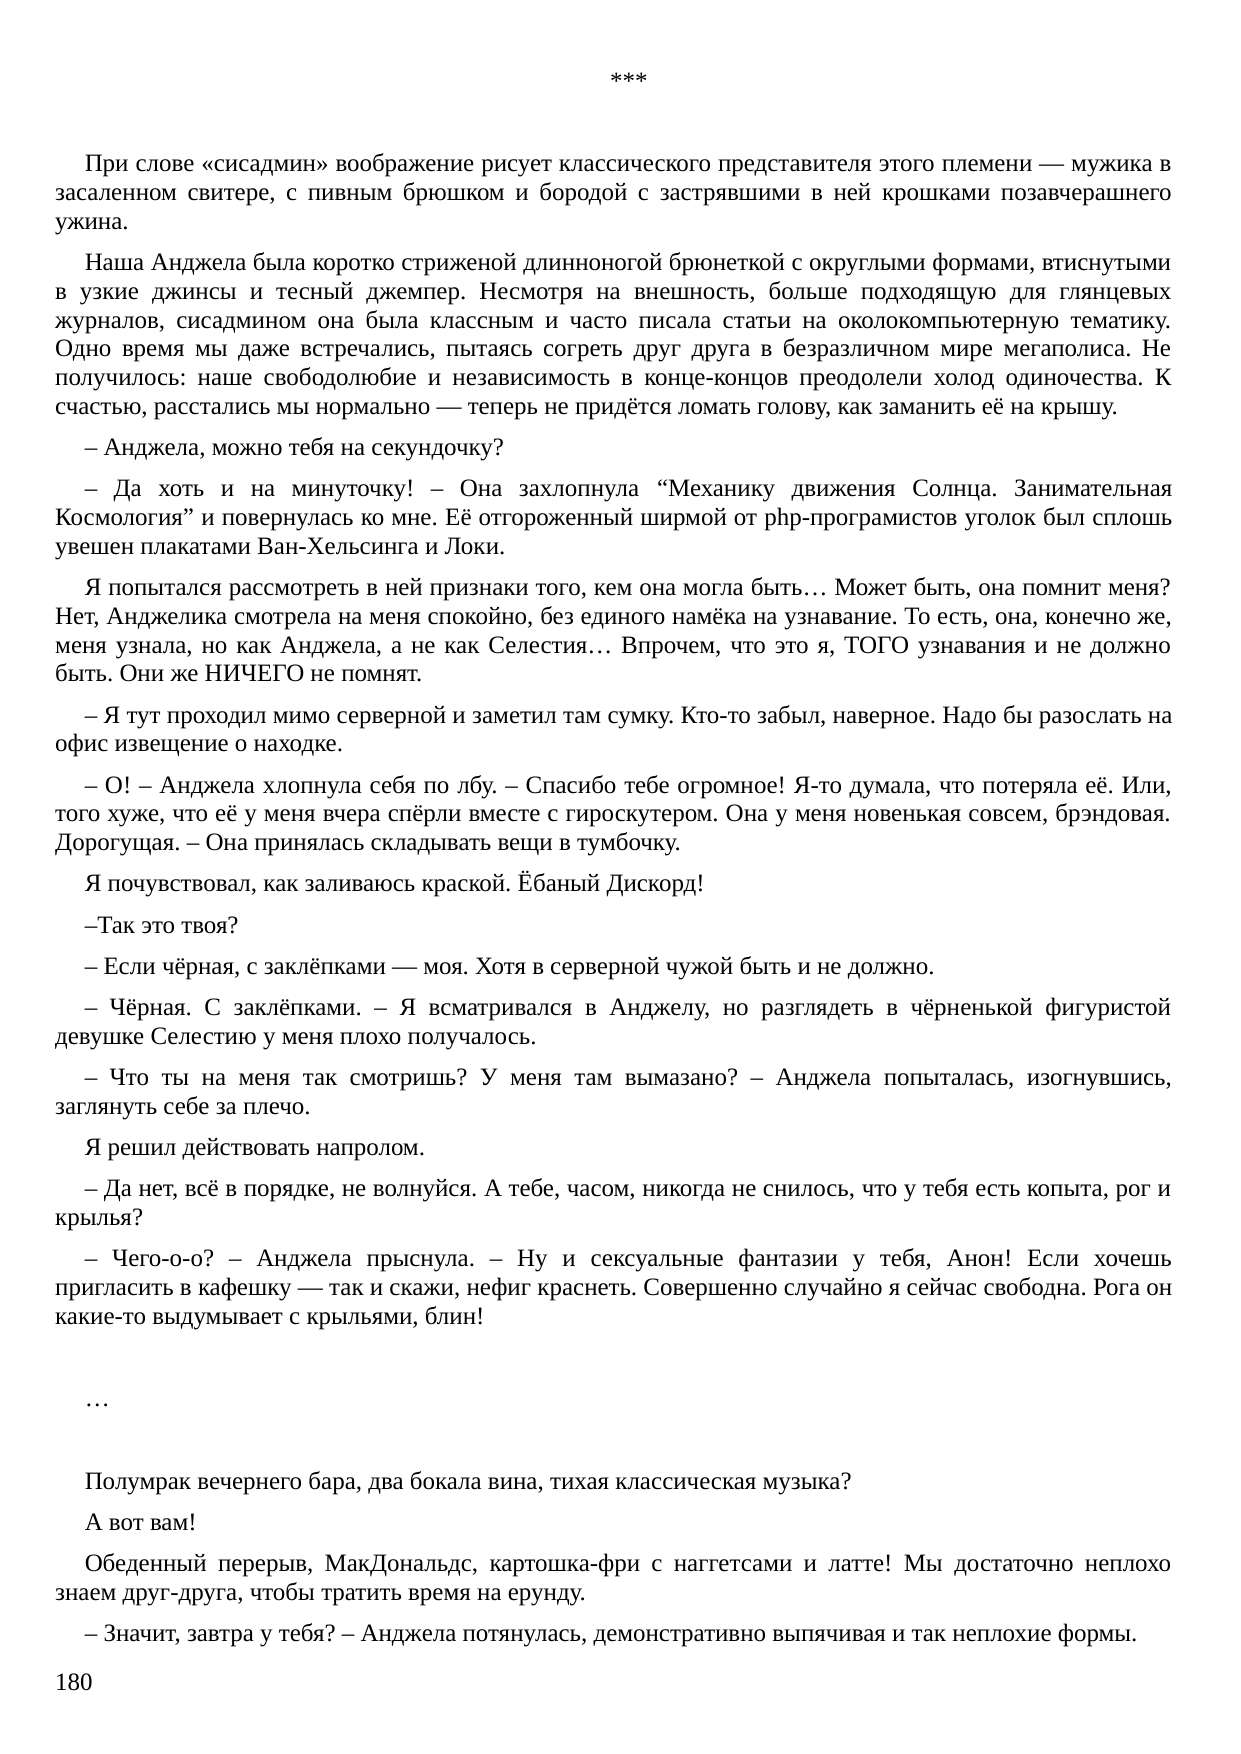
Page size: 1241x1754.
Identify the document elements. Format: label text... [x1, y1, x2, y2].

text – Чёрная. С заклёпками. – Я всматривался в Анджелу, но разглядеть в чёрненькой фигуристой девушке Селестию у меня плохо получалось. [55, 992, 1173, 1050]
text … [55, 1383, 1173, 1412]
text –Так это твоя? [55, 910, 1173, 938]
text – О! – Анджела хлопнула себя по лбу. – Спасибо тебе огромное! Я-то думала, что потеряла её. Или, того хуже, что её у меня вчера спёрли вместе с гироскутером. Она у меня новенькая совсем, брэндовая. Дорогущая. – Она принялась складывать вещи в тумбочку. [55, 770, 1173, 856]
text При слове «сисадмин» воображение рисует классического представителя этого племени — мужика в засаленном свитере, с пивным брюшком и бородой с застрявшими в ней крошками позавчерашнего ужина. [55, 148, 1173, 235]
text Я решил действовать напролом. [55, 1132, 1173, 1161]
text – Да хоть и на минуточку! – Она захлопнула “Механику движения Солнца. Занимательная Космология” и повернулась ко мне. Её отгороженный ширмой от php-програмистов уголок был сплошь увешен плакатами Ван-Хельсинга и Локи. [55, 473, 1173, 560]
text Наша Анджела была коротко стриженой длинноногой брюнеткой с округлыми формами, втиснутыми в узкие джинсы и тесный джемпер. Несмотря на внешность, больше подходящую для глянцевых журналов, сисадмином она была классным и часто писала статьи на околокомпьютерную тематику. Одно время мы даже встречались, пытаясь согреть друг друга в безразличном мире мегаполиса. Не получилось: наше свободолюбие и независимость в конце-концов преодолели холод одиночества. К счастью, расстались мы нормально — теперь не придётся ломать голову, как заманить её на крышу. [55, 247, 1173, 420]
text – Да нет, всё в порядке, не волнуйся. А тебе, часом, никогда не снилось, что у тебя есть копыта, рог и крылья? [55, 1173, 1173, 1231]
text – Что ты на меня так смотришь? У меня там вымазано? – Анджела попыталась, изогнувшись, заглянуть себе за плечо. [55, 1062, 1173, 1120]
text – Я тут проходил мимо серверной и заметил там сумку. Кто-то забыл, наверное. Надо бы разослать на офис извещение о находке. [55, 700, 1173, 757]
text А вот вам! [55, 1507, 1173, 1536]
text – Если чёрная, с заклёпками — моя. Хотя в серверной чужой быть и не должно. [55, 951, 1173, 980]
text Я почувствовал, как заливаюсь краской. Ёбаный Дискорд! [55, 868, 1173, 897]
text Обеденный перерыв, МакДональдс, картошка-фри с наггетсами и латте! Мы достаточно неплохо знаем друг-друга, чтобы тратить время на ерунду. [55, 1548, 1173, 1606]
text Я попытался рассмотреть в ней признаки того, кем она могла быть… Может быть, она помнит меня? Нет, Анджелика смотрела на меня спокойно, без единого намёка на узнавание. То есть, она, конечно же, меня узнала, но как Анджела, а не как Селестия… Впрочем, что это я, ТОГО узнавания и не должно быть. Они же НИЧЕГО не помнят. [55, 572, 1173, 687]
text – Значит, завтра у тебя? – Анджела потянулась, демонстративно выпячивая и так неплохие формы. [55, 1618, 1173, 1647]
text Полумрак вечернего бара, два бокала вина, тихая классическая музыка? [55, 1466, 1173, 1495]
text *** [55, 66, 1173, 95]
text – Чего-о-о? – Анджела прыснула. – Ну и сексуальные фантазии у тебя, Анон! Если хочешь пригласить в кафешку — так и скажи, нефиг краснеть. Совершенно случайно я сейчас свободна. Рога он какие-то выдумывает с крыльями, блин! [55, 1243, 1173, 1330]
text – Анджела, можно тебя на секундочку? [55, 432, 1173, 461]
